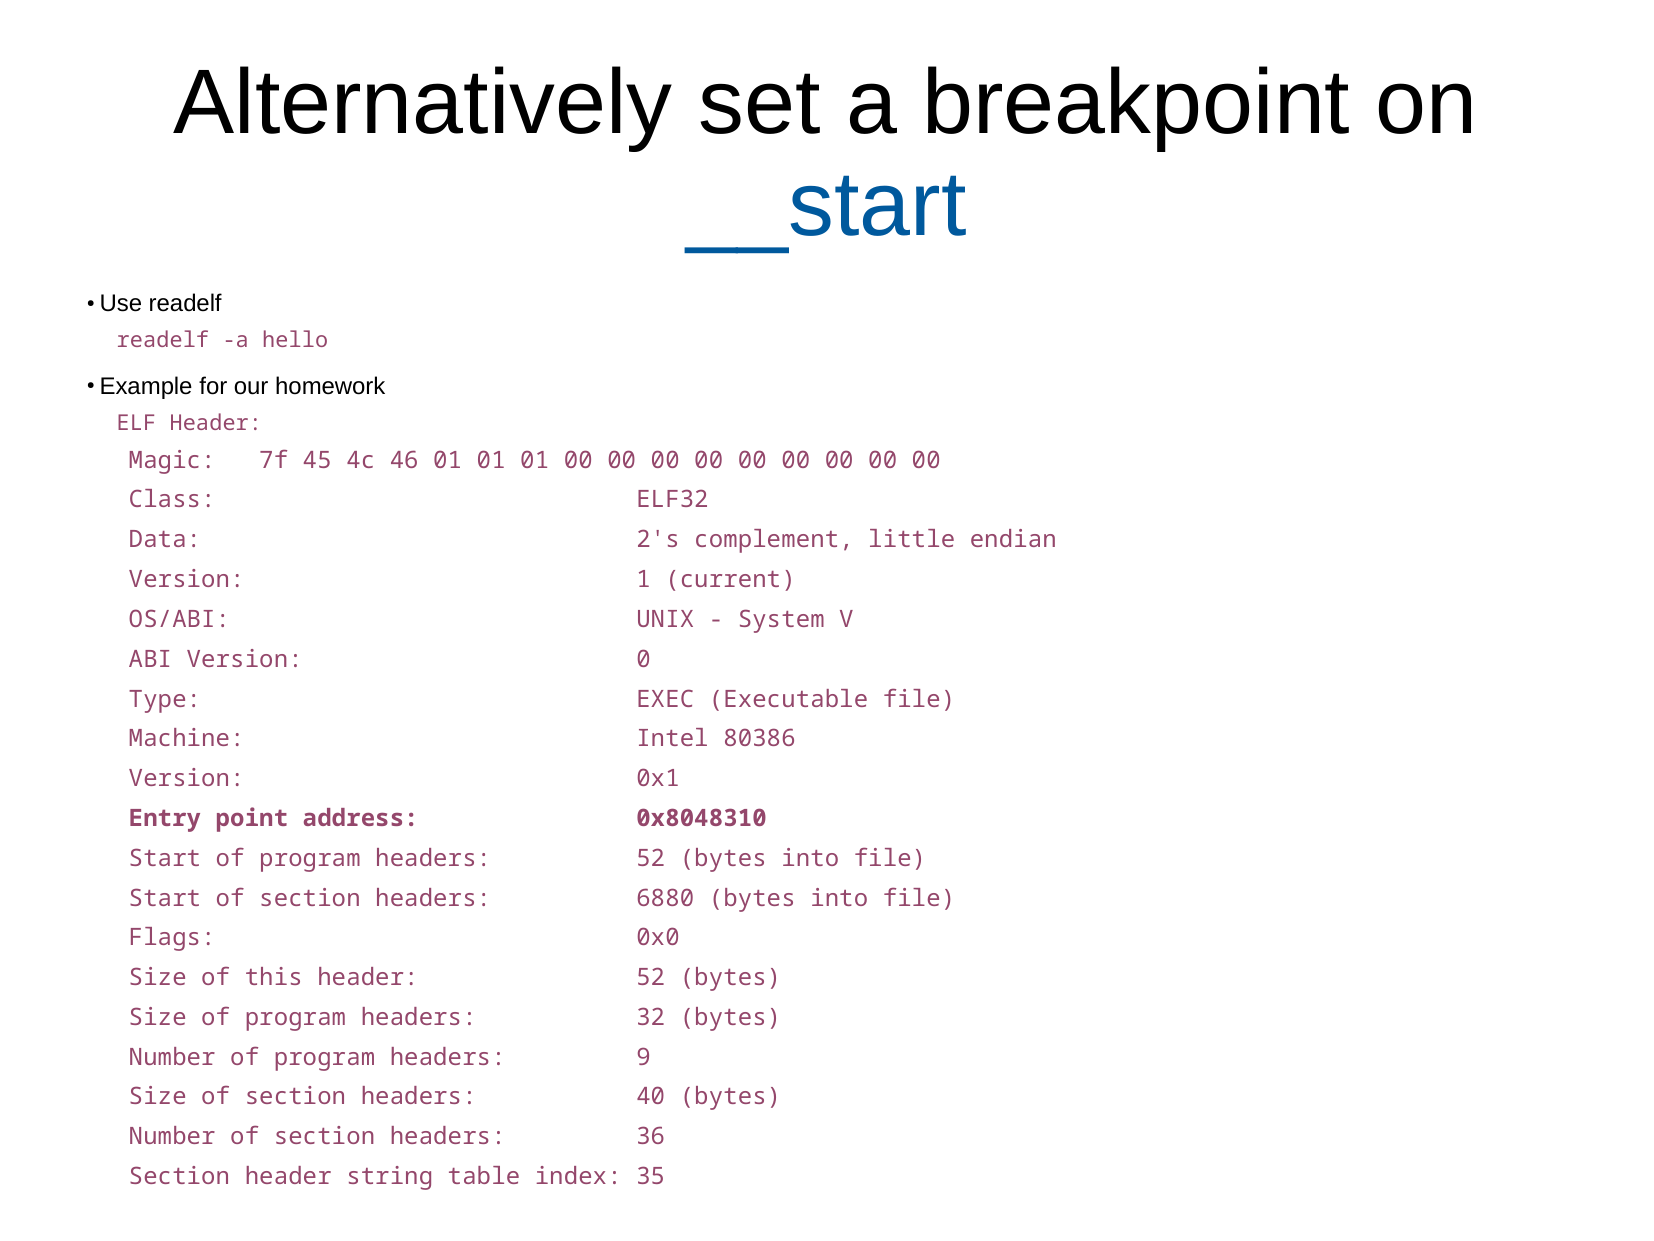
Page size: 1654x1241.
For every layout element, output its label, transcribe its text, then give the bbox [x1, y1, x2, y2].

list Use readelf readelf -a hello Example for our homework ELF Header: Magic: 7f 45 4c 46 01 01 01 00 00 00 00 00 00 00 00 00 Class: ELF32 Data: 2's complement, little endian Version: 1 (current) OS/ABI: UNIX - System V ABI Version: 0 Type: EXEC (Executable file) Machine: Intel 80386 Version: 0x1 Entry point address: 0x8048310 Start of program headers: 52 (bytes into file) Start of section headers: 6880 (bytes into file) Flags: 0x0 Size of this header: 52 (bytes) Size of program headers: 32 (bytes) Number of program headers: 9 Size of section headers: 40 (bytes) Number of section headers: 36 Section header string table index: 35 [82, 290, 1571, 1201]
title Alternatively set a breakpoint on __start [82, 49, 1571, 257]
